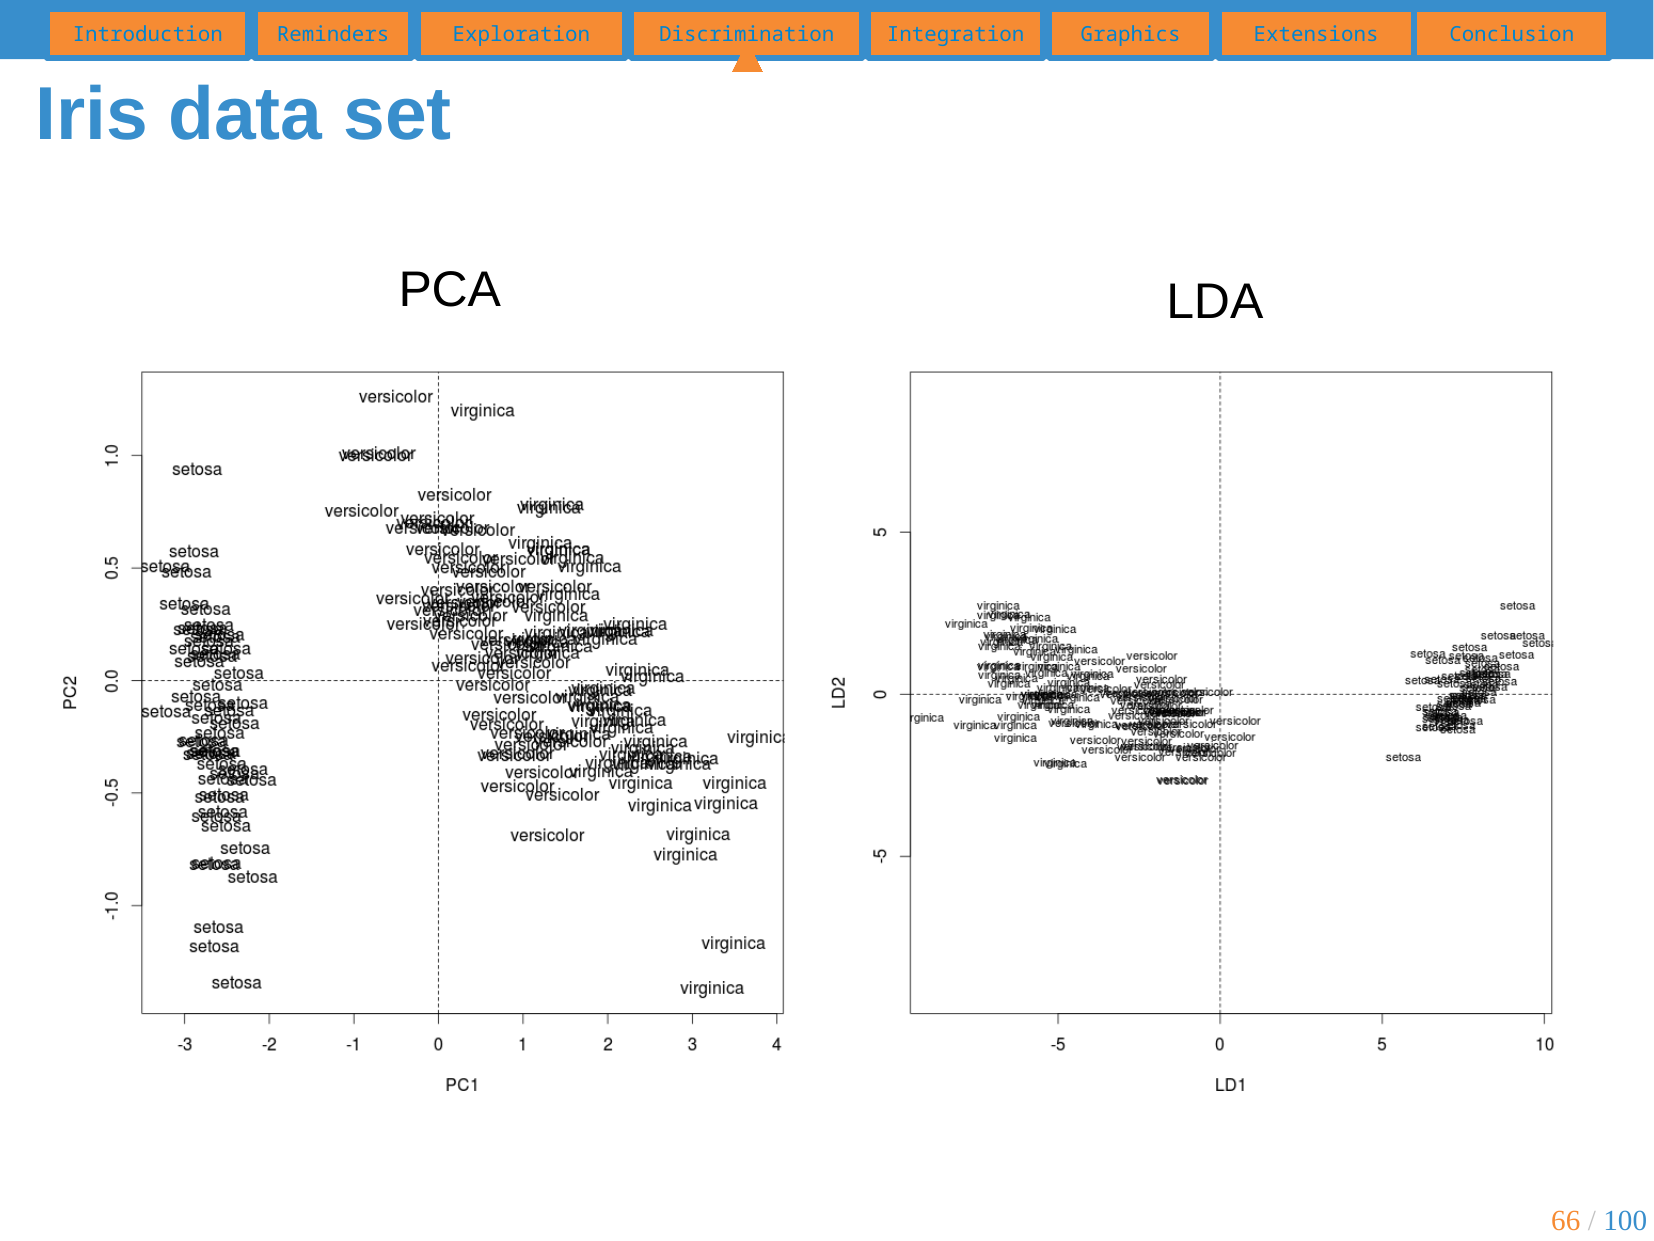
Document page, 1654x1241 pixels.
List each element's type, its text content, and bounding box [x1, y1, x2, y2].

picture [58, 236, 1595, 1170]
text_box LDA [1151, 265, 1300, 337]
text_box [732, 41, 763, 72]
text_box PCA [383, 254, 532, 325]
title Iris data set [35, 61, 1571, 166]
